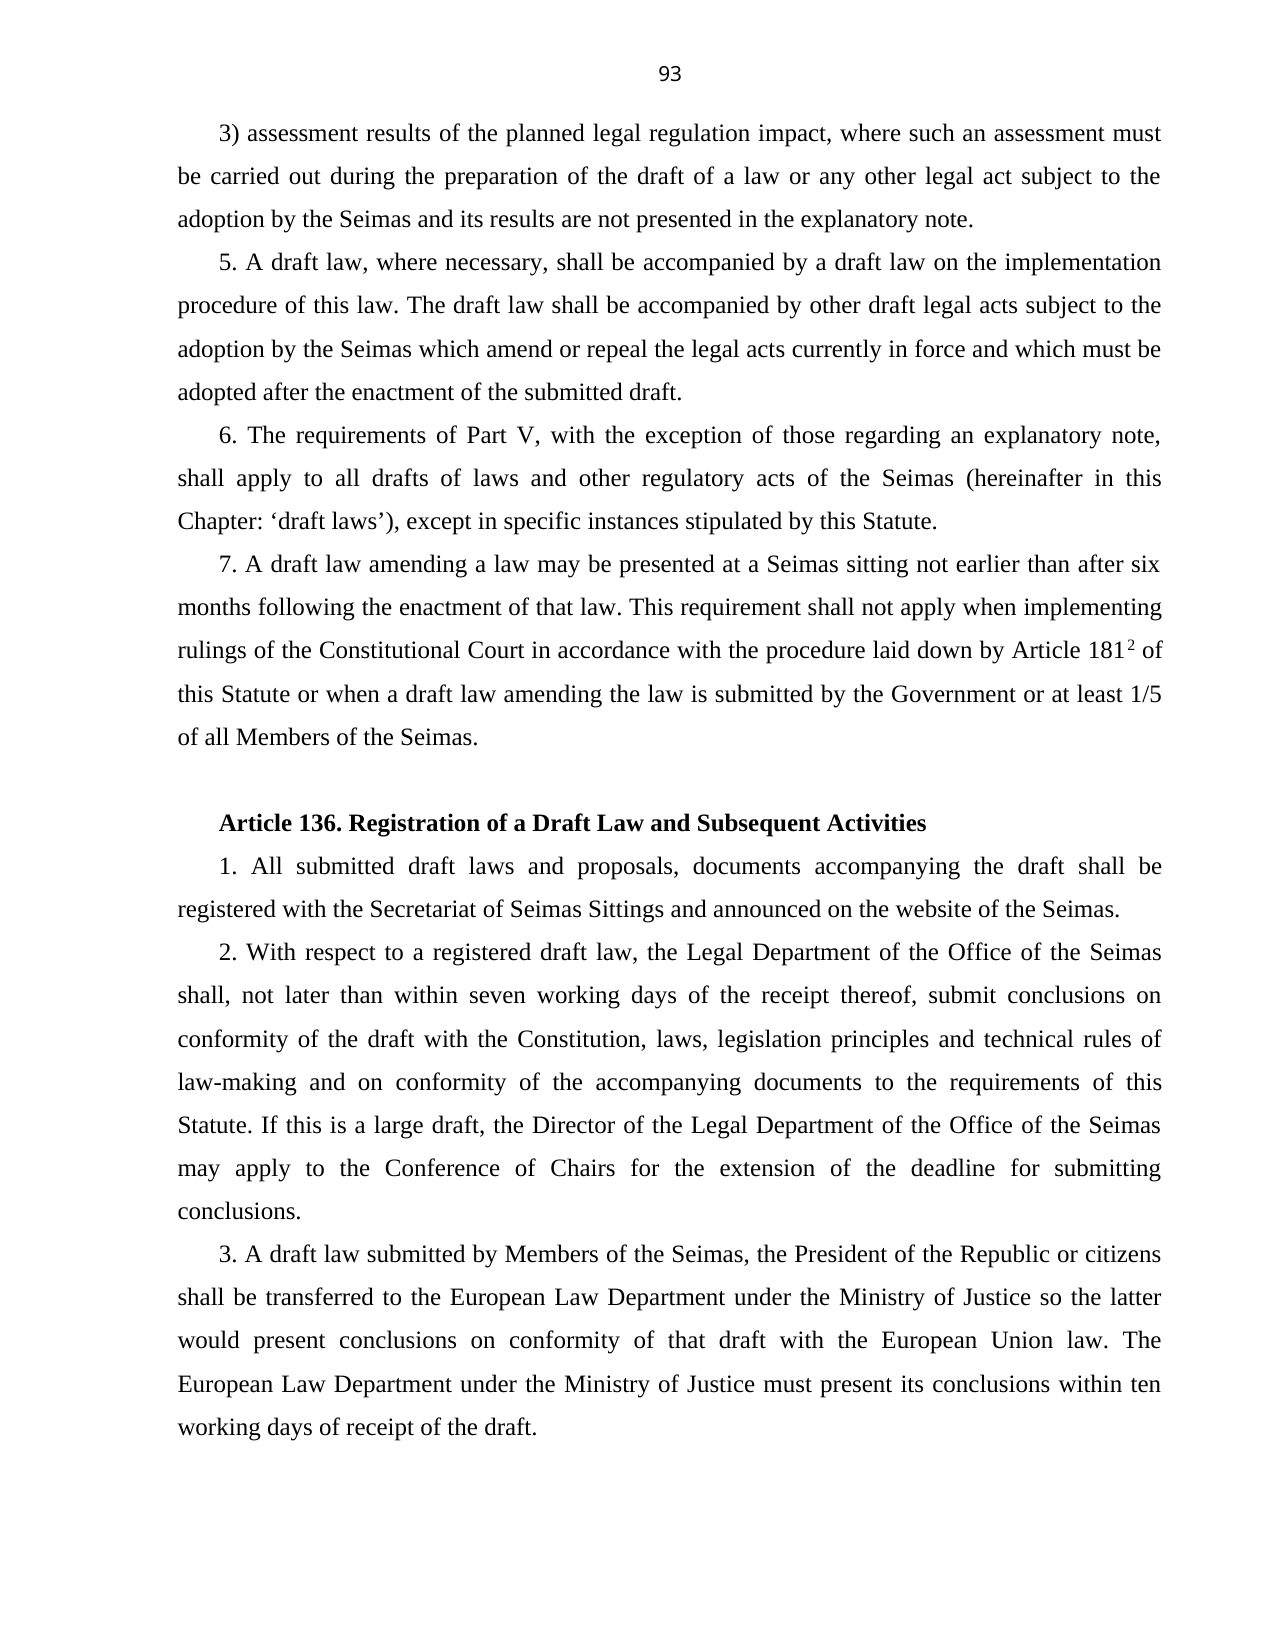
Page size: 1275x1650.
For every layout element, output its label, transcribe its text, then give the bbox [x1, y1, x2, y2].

text Article 136. Registration of a Draft Law and Subsequent Activities [177, 808, 1163, 837]
text 1. All submitted draft laws and proposals, documents accompanying the draft shall be registered with the Secretariat of Seimas Sittings and announced on the website of the Seimas. [177, 851, 1163, 923]
text 6. The requirements of Part V, with the exception of those regarding an explanatory note, shall apply to all drafts of laws and other regulatory acts of the Seimas (hereinafter in this Chapter: ‘draft laws’), except in specific instances stipulated by this Statute. [177, 420, 1163, 535]
text 5. A draft law, where necessary, shall be accompanied by a draft law on the implementation procedure of this law. The draft law shall be accompanied by other draft legal acts subject to the adoption by the Seimas which amend or repeal the legal acts currently in force and which must be adopted after the enactment of the submitted draft. [177, 247, 1163, 406]
text 2. With respect to a registered draft law, the Legal Department of the Office of the Seimas shall, not later than within seven working days of the receipt thereof, submit conclusions on conformity of the draft with the Constitution, laws, legislation principles and technical rules of law-making and on conformity of the accompanying documents to the requirements of this Statute. If this is a large draft, the Director of the Legal Department of the Office of the Seimas may apply to the Conference of Chairs for the extension of the deadline for submitting conclusions. [177, 937, 1163, 1225]
text 7. A draft law amending a law may be presented at a Seimas sitting not earlier than after six months following the enactment of that law. This requirement shall not apply when implementing rulings of the Constitutional Court in accordance with the procedure laid down by Article 1812 of this Statute or when a draft law amending the law is submitted by the Government or at least 1/5 of all Members of the Seimas. [177, 549, 1163, 751]
text 3. A draft law submitted by Members of the Seimas, the President of the Republic or citizens shall be transferred to the European Law Department under the Ministry of Justice so the latter would present conclusions on conformity of that draft with the European Union law. The European Law Department under the Ministry of Justice must present its conclusions within ten working days of receipt of the draft. [177, 1239, 1163, 1441]
text 3) assessment results of the planned legal regulation impact, where such an assessment must be carried out during the preparation of the draft of a law or any other legal act subject to the adoption by the Seimas and its results are not presented in the explanatory note. [177, 118, 1163, 233]
